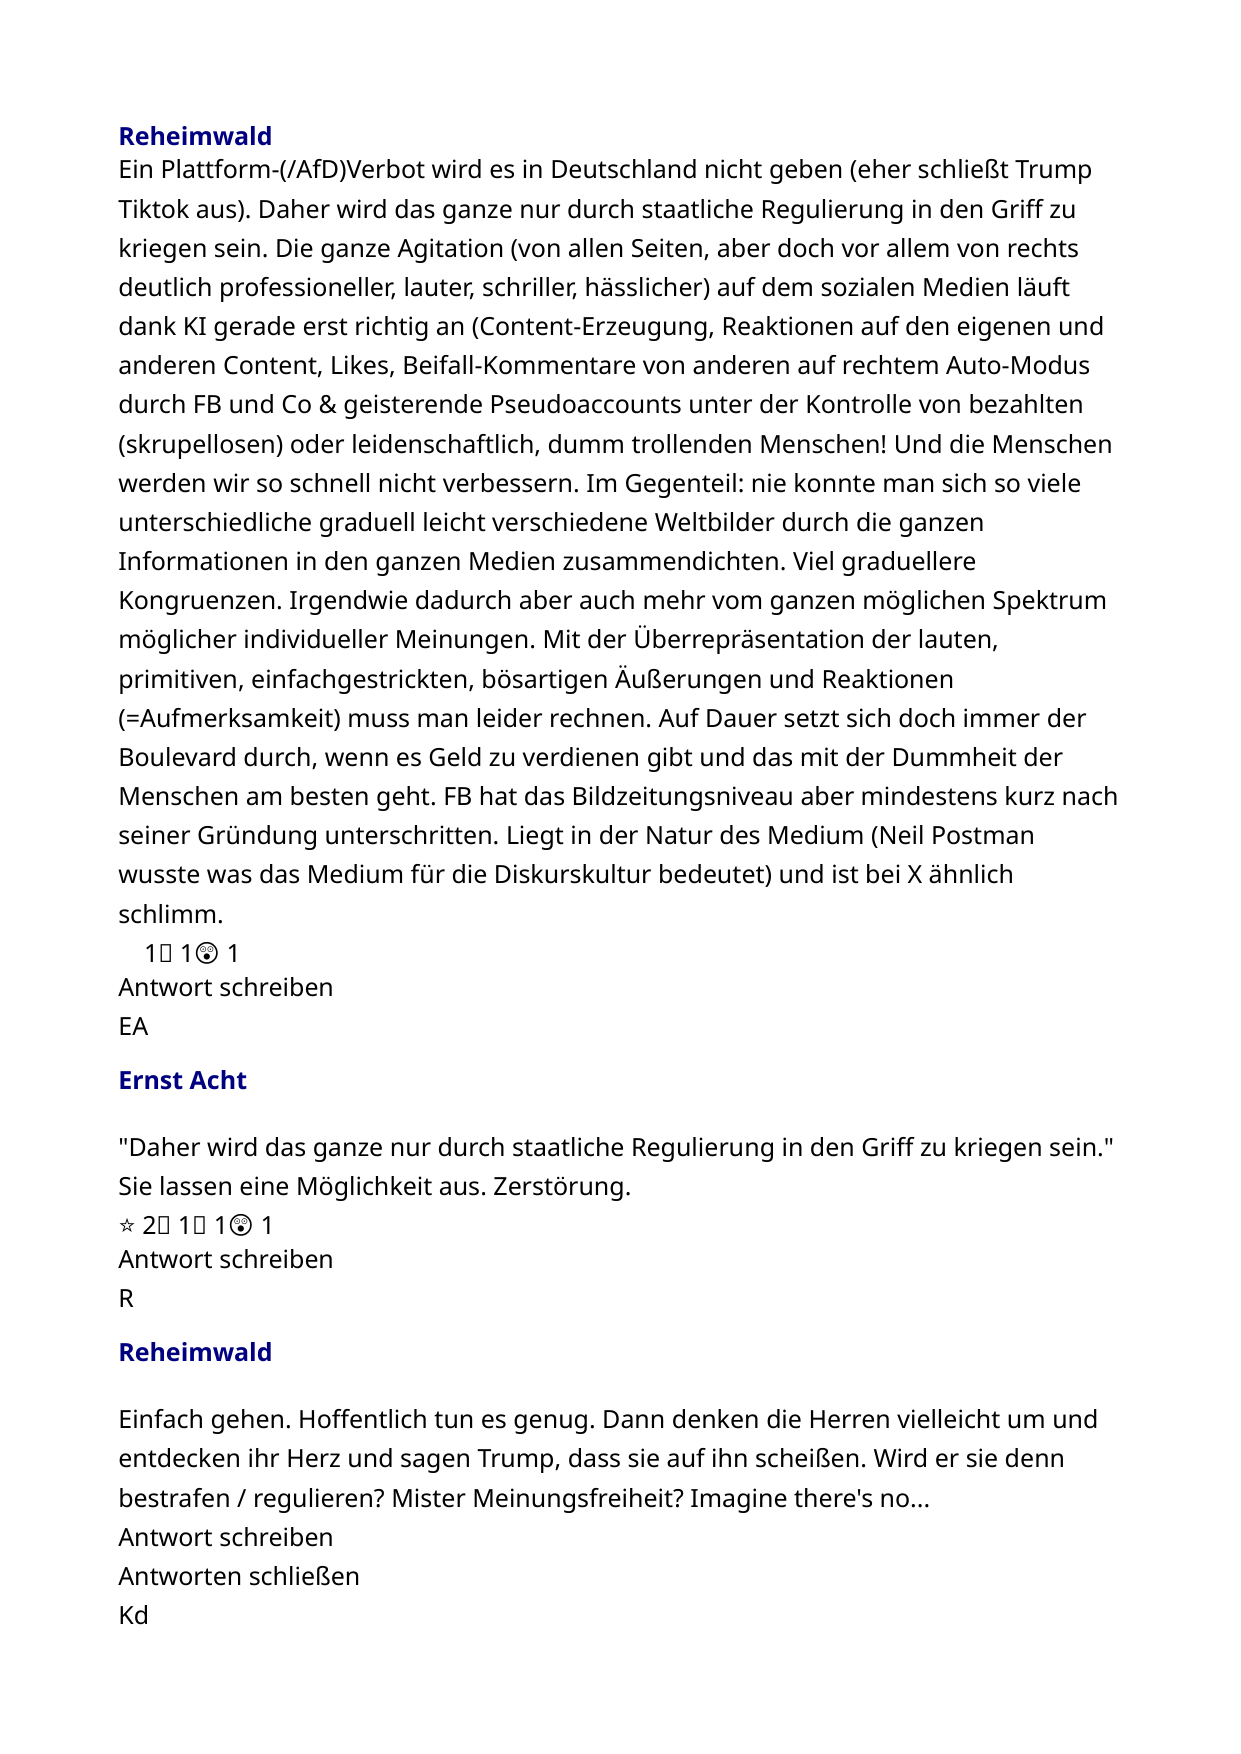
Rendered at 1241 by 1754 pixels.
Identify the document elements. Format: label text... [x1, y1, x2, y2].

text Antwort schreiben [118, 1519, 1122, 1553]
subtitle Ernst Acht [118, 1062, 1122, 1097]
subtitle Reheimwald [118, 118, 1122, 152]
text ⭐️ 2🙁 1🤨 1😲 1 [118, 1208, 1122, 1242]
text Antwort schreiben [118, 1242, 1122, 1276]
text Ein Plattform-(/AfD)Verbot wird es in Deutschland nicht geben (eher schließt Trump Tiktok aus). Daher wird das ganze nur durch staatliche Regulierung in den Griff zu kriegen sein. Die ganze Agitation (von allen Seiten, aber doch vor allem von rechts deutlich professioneller, lauter, schriller, hässlicher) auf dem sozialen Medien läuft dank KI gerade erst richtig an (Content-Erzeugung, Reaktionen auf den eigenen und anderen Content, Likes, Beifall-Kommentare von anderen auf rechtem Auto-Modus durch FB und Co & geisterende Pseudoaccounts unter der Kontrolle von bezahlten (skrupellosen) oder leidenschaftlich, dumm trollenden Menschen! Und die Menschen werden wir so schnell nicht verbessern. Im Gegenteil: nie konnte man sich so viele unterschiedliche graduell leicht verschiedene Weltbilder durch die ganzen Informationen in den ganzen Medien zusammendichten. Viel graduellere Kongruenzen. Irgendwie dadurch aber auch mehr vom ganzen möglichen Spektrum möglicher individueller Meinungen. Mit der Überrepräsentation der lauten, primitiven, einfachgestrickten, bösartigen Äußerungen und Reaktionen (=Aufmerksamkeit) muss man leider rechnen. Auf Dauer setzt sich doch immer der Boulevard durch, wenn es Geld zu verdienen gibt und das mit der Dummheit der Menschen am besten geht. FB hat das Bildzeitungsniveau aber mindestens kurz nach seiner Gründung unterschritten. Liegt in der Natur des Medium (Neil Postman wusste was das Medium für die Diskurskultur bedeutet) und ist bei X ähnlich schlimm. [118, 152, 1122, 930]
text "Daher wird das ganze nur durch staatliche Regulierung in den Griff zu kriegen sein." [118, 1129, 1122, 1164]
text EA [118, 1009, 1122, 1043]
subtitle Reheimwald [118, 1335, 1122, 1369]
text Antwort schreiben [118, 969, 1122, 1004]
text Sie lassen eine Möglichkeit aus. Zerstörung. [118, 1169, 1122, 1203]
text Antworten schließen [118, 1559, 1122, 1593]
text R [118, 1281, 1122, 1315]
text 🙁 1🤨 1😲 1 [118, 936, 1122, 969]
text Einfach gehen. Hoffentlich tun es genug. Dann denken die Herren vielleicht um und entdecken ihr Herz und sagen Trump, dass sie auf ihn scheißen. Wird er sie denn bestrafen / regulieren? Mister Meinungsfreiheit? Imagine there's no... [118, 1402, 1122, 1514]
text Kd [118, 1598, 1122, 1632]
